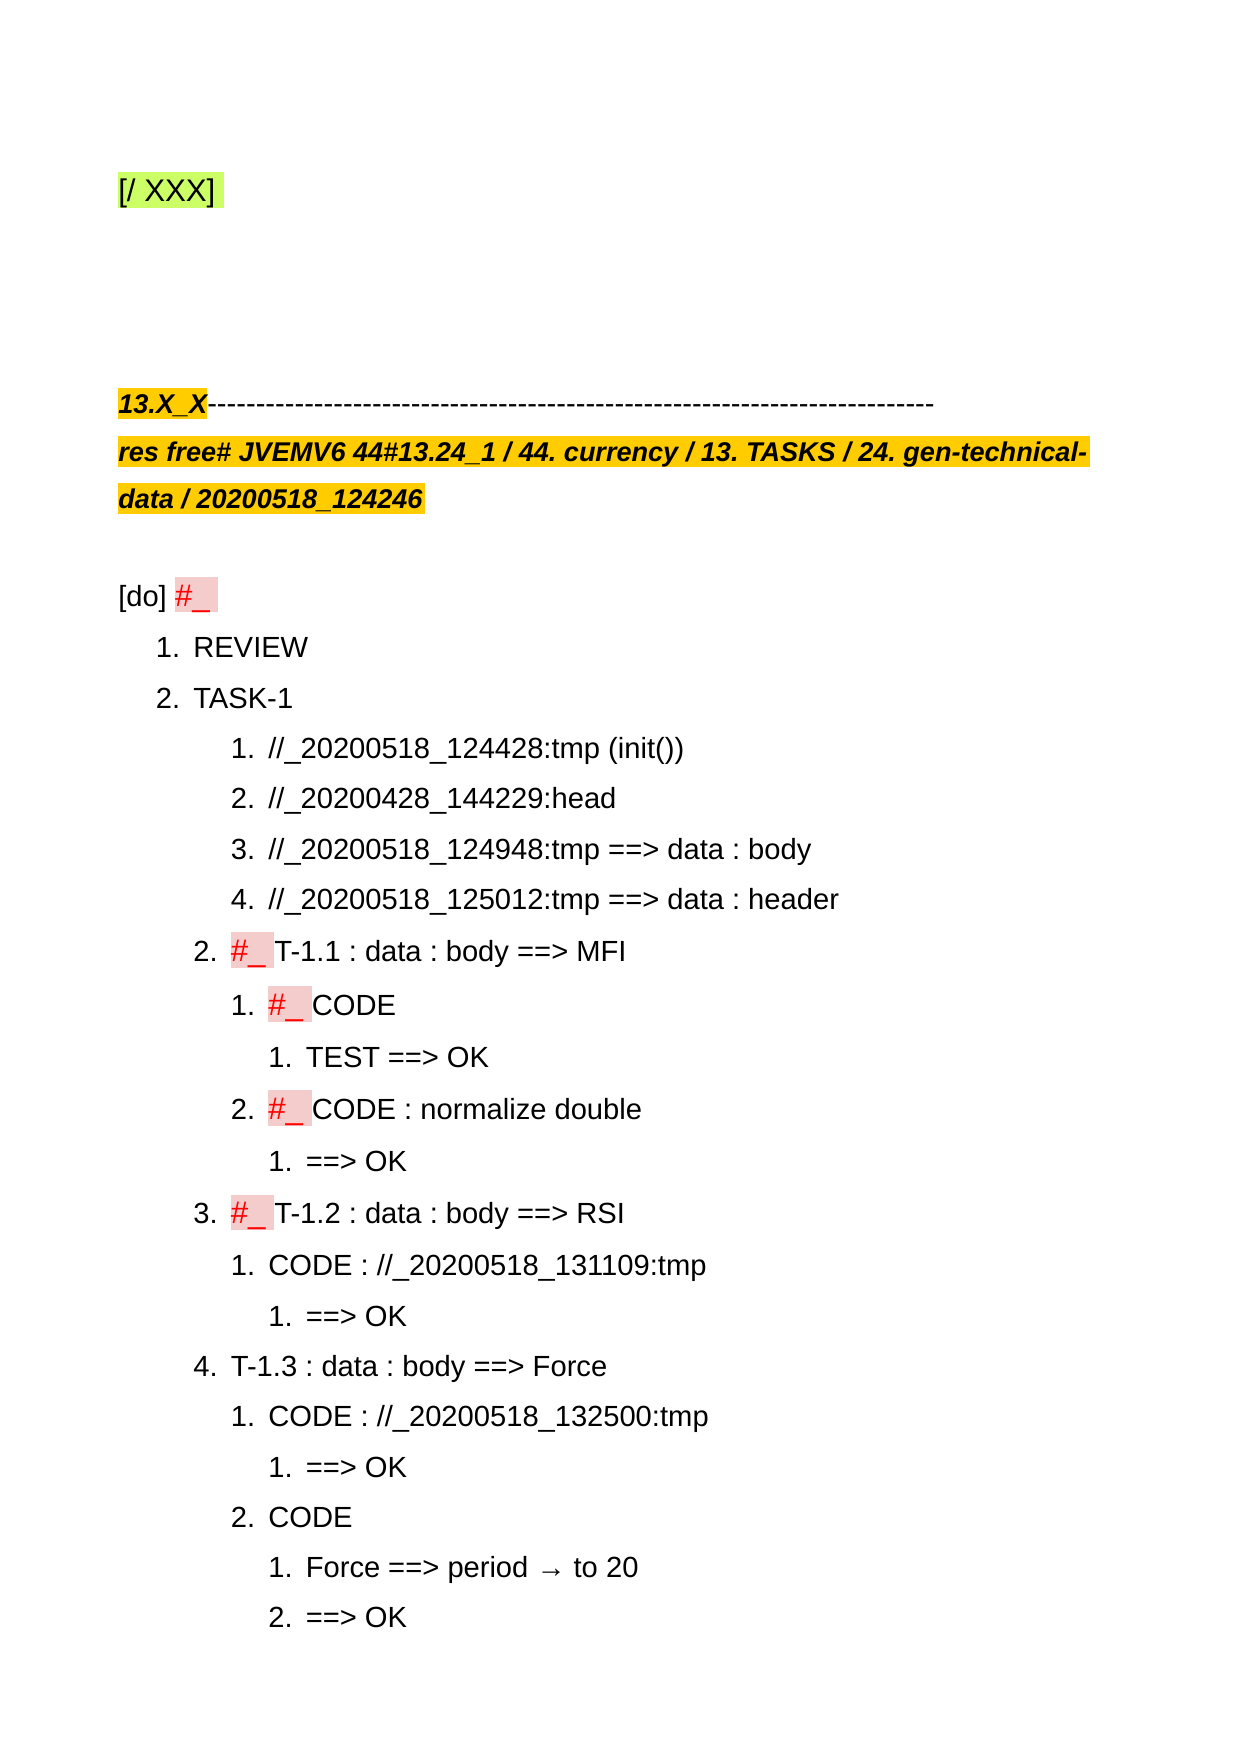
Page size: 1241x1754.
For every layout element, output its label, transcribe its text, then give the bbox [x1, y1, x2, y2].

list //_20200518_124948:tmp ==> data : body [231, 832, 1122, 865]
list //_20200518_124428:tmp (init()) [231, 731, 1122, 764]
list CODE : //_20200518_131109:tmp [231, 1248, 1122, 1282]
list //_20200428_144229:head [231, 781, 1122, 815]
list ==> OK [268, 1601, 1122, 1634]
list #_ T-1.1 : data : body ==> MFI [193, 932, 1122, 968]
list REVIEW [156, 630, 1122, 664]
list T-1.3 : data : body ==> Force [193, 1349, 1122, 1382]
text [do] #_ [118, 577, 1122, 612]
list TEST ==> OK [268, 1040, 1122, 1073]
text res free# JVEMV6 44#13.24_1 / 44. currency / 13. TASKS / 24. gen-technical-data / 20200518_124246 [118, 436, 1122, 514]
list ==> OK [268, 1144, 1122, 1178]
list #_ CODE : normalize double [231, 1090, 1122, 1126]
list CODE : //_20200518_132500:tmp [231, 1399, 1122, 1433]
list ==> OK [268, 1449, 1122, 1483]
text [/ XXX] [118, 118, 1122, 208]
list ==> OK [268, 1299, 1122, 1332]
list //_20200518_125012:tmp ==> data : header [231, 882, 1122, 916]
list #_ CODE [231, 986, 1122, 1022]
text 13.X_X--------------------------------------------------------------------------- [118, 386, 1122, 419]
list Force ==> period → to 20 [268, 1550, 1122, 1584]
list #_ T-1.2 : data : body ==> RSI [193, 1194, 1122, 1230]
list CODE [231, 1500, 1122, 1533]
list TASK-1 [156, 681, 1122, 714]
